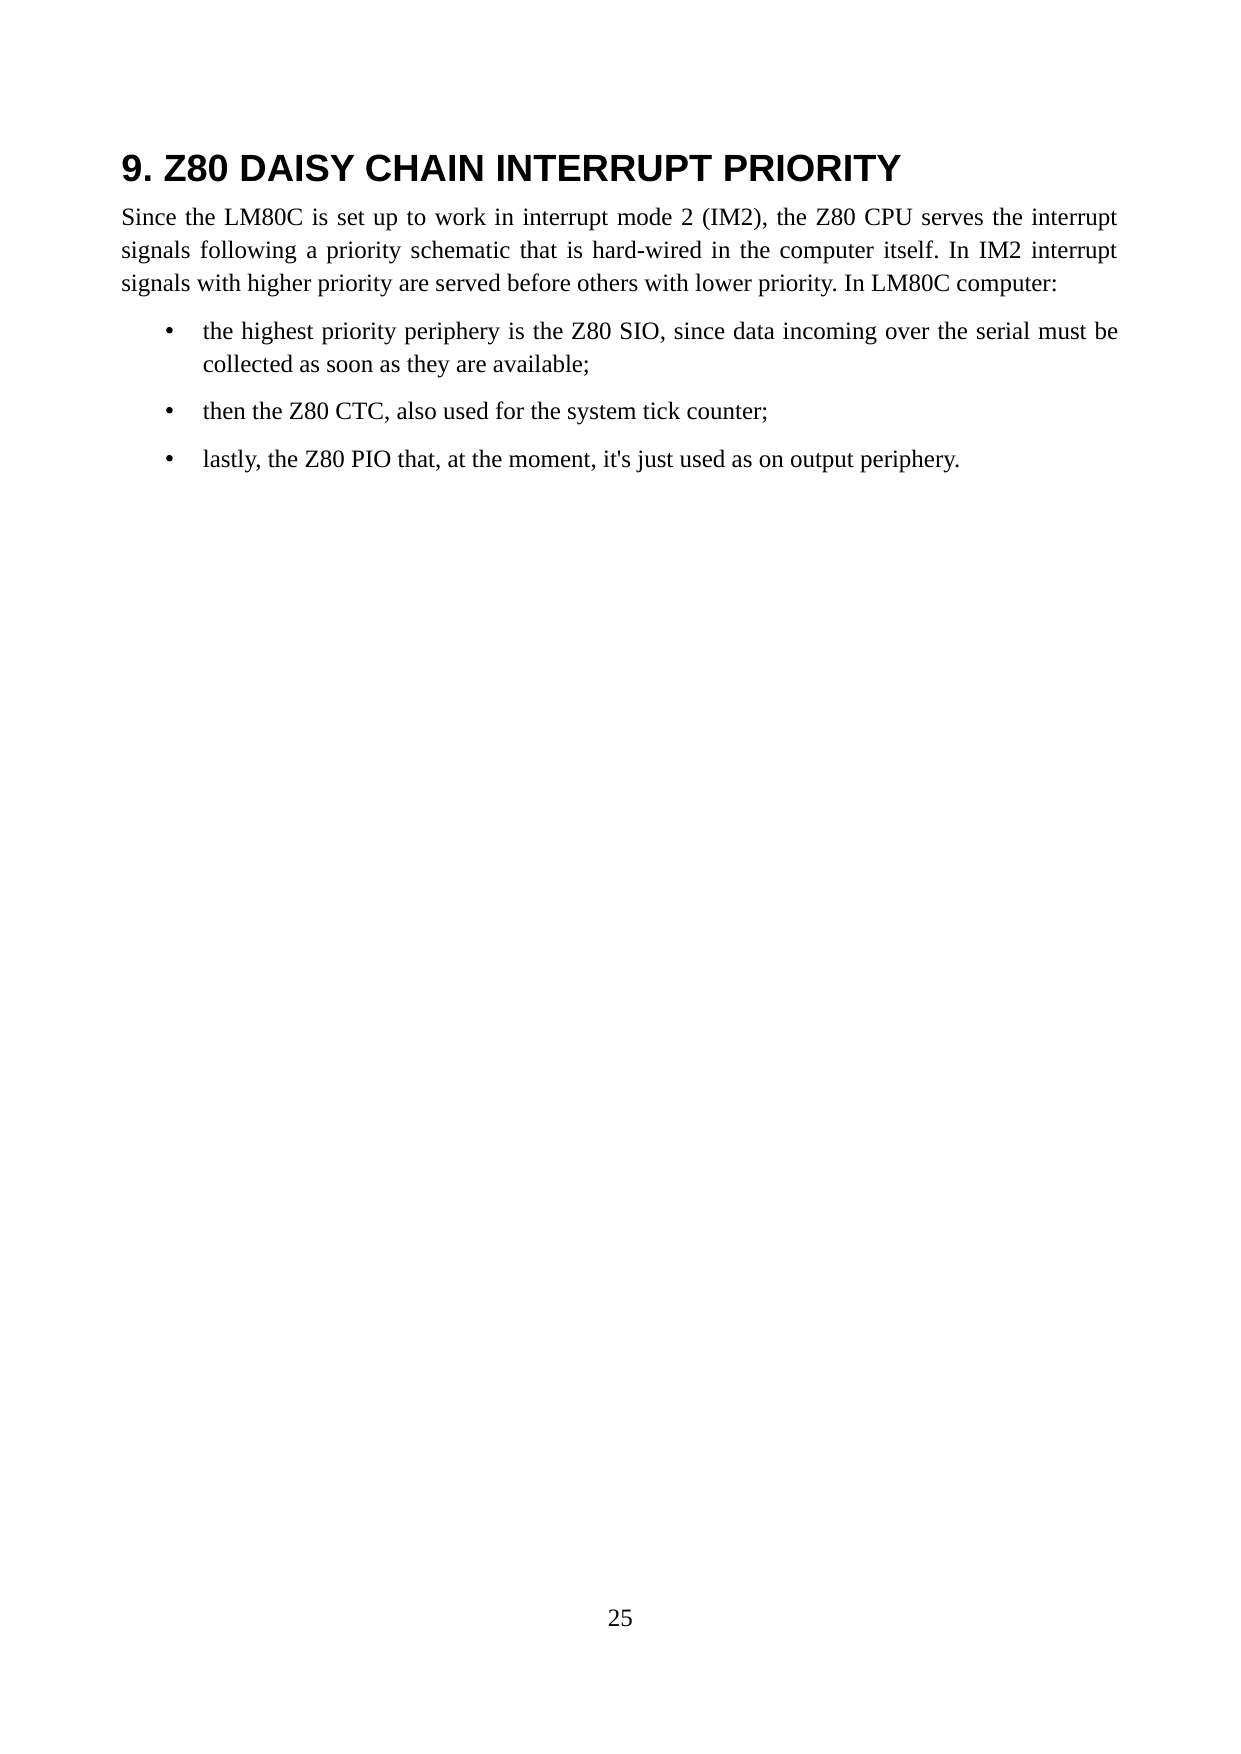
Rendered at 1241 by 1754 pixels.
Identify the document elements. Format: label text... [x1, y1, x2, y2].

list the highest priority periphery is the Z80 SIO, since data incoming over the serial must be collected as soon as they are available; [165, 316, 1119, 378]
list then the Z80 CTC, also used for the system tick counter; [165, 396, 1119, 425]
text Since the LM80C is set up to work in interrupt mode 2 (IM2), the Z80 CPU serves the interrupt signals following a priority schematic that is hard-wired in the computer itself. In IM2 interrupt signals with higher priority are served before others with lower priority. In LM80C computer: [121, 202, 1119, 297]
list lastly, the Z80 PIO that, at the moment, it's just used as on output periphery. [165, 444, 1119, 473]
subtitle 9. Z80 DAISY CHAIN INTERRUPT PRIORITY [121, 146, 1119, 190]
